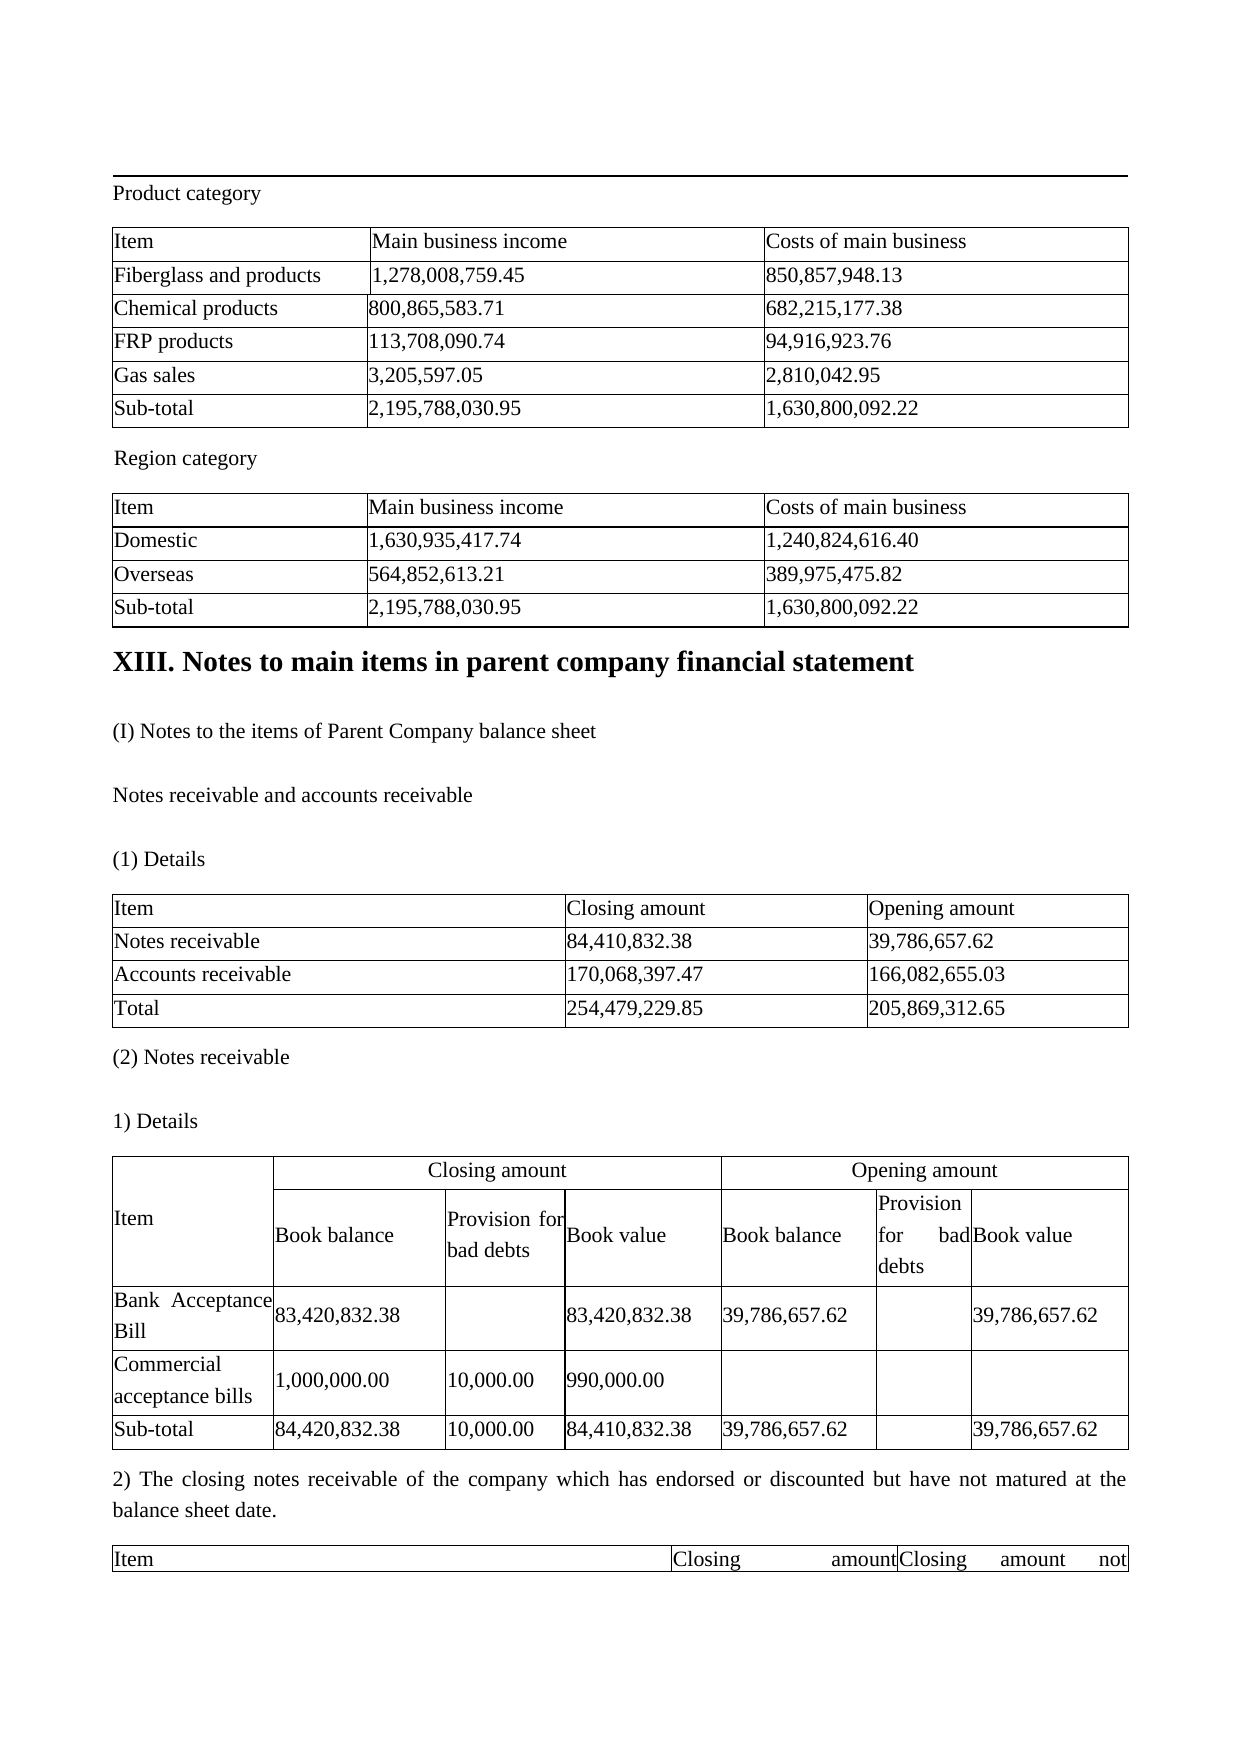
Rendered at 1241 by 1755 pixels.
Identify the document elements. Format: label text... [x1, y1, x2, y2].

table_cell 83,420,832.38 [274, 1287, 445, 1350]
table_cell 254,479,229.85 [566, 995, 867, 1027]
table_cell 800,865,583.71 [368, 295, 764, 327]
table_cell 39,786,657.62 [972, 1416, 1128, 1448]
table_cell Sub-total [113, 1416, 273, 1448]
table_cell Book value [972, 1190, 1128, 1286]
table_cell 2,195,788,030.95 [368, 594, 764, 626]
table_cell 39,786,657.62 [722, 1287, 876, 1350]
table_cell Notes receivable [113, 928, 565, 960]
table_cell Bank Acceptance Bill [113, 1287, 273, 1350]
table_cell 1,630,800,092.22 [765, 594, 1128, 626]
text (I) Notes to the items of Parent Company balance sheet [112, 718, 1128, 743]
table_cell 113,708,090.74 [368, 328, 764, 361]
text XIII. Notes to main items in parent company financial statement [112, 644, 1128, 677]
table_header Costs of main business [765, 228, 1128, 261]
table_header Opening amount [722, 1157, 1128, 1189]
table_header Opening amount [868, 895, 1128, 927]
table_cell Book balance [274, 1190, 445, 1286]
table_header Closing amount [672, 1546, 897, 1571]
table_cell 850,857,948.13 [765, 262, 1128, 294]
table_cell 205,869,312.65 [868, 995, 1128, 1027]
table_cell 990,000.00 [566, 1351, 721, 1415]
table_cell [877, 1416, 971, 1448]
table_header Closing amount [566, 895, 867, 927]
table_cell Region category [113, 428, 1128, 493]
table_cell Provision for bad debts [446, 1190, 564, 1286]
table_cell 1,630,800,092.22 [765, 395, 1128, 427]
table_cell 170,068,397.47 [566, 961, 867, 994]
text (1) Details [112, 846, 1128, 871]
table_cell Costs of main business [765, 494, 1128, 526]
table_cell Book balance [722, 1190, 876, 1286]
table_cell 1,240,824,616.40 [765, 528, 1128, 560]
table_cell FRP products [113, 328, 367, 361]
table_cell 84,410,832.38 [566, 1416, 721, 1448]
table_cell Domestic [113, 528, 367, 560]
table_header Item [113, 1546, 671, 1571]
table_header Item [113, 895, 565, 927]
table_cell 39,786,657.62 [722, 1416, 876, 1448]
text 1) Details [112, 1108, 1128, 1133]
table_cell [877, 1287, 971, 1350]
text Notes receivable and accounts receivable [112, 782, 1128, 807]
table_header Closing amount not [898, 1546, 1128, 1571]
table_cell 2,810,042.95 [765, 362, 1128, 394]
table_cell Overseas [113, 561, 367, 593]
table_cell 10,000.00 [446, 1351, 564, 1415]
table_cell Total [113, 995, 565, 1027]
table_cell 1,630,935,417.74 [368, 528, 764, 560]
table_cell 94,916,923.76 [765, 328, 1128, 361]
table_cell Commercial acceptance bills [113, 1351, 273, 1415]
table_header Item [113, 1157, 273, 1286]
table_cell 2,195,788,030.95 [368, 395, 764, 427]
table_cell 84,410,832.38 [566, 928, 867, 960]
table_cell Item [113, 494, 367, 526]
text (2) Notes receivable [112, 1044, 1128, 1069]
table_cell 389,975,475.82 [765, 561, 1128, 593]
table_cell 39,786,657.62 [868, 928, 1128, 960]
table_cell [972, 1351, 1128, 1415]
table_cell Book value [566, 1190, 721, 1286]
table_cell [877, 1351, 971, 1415]
table_cell 84,420,832.38 [274, 1416, 445, 1448]
table_cell Chemical products [113, 295, 367, 327]
table_cell Main business income [368, 494, 764, 526]
table_cell [446, 1287, 564, 1350]
table_cell 39,786,657.62 [972, 1287, 1128, 1350]
table_header Closing amount [274, 1157, 721, 1189]
table_cell 682,215,177.38 [765, 295, 1128, 327]
table_cell 166,082,655.03 [868, 961, 1128, 994]
text 2) The closing notes receivable of the company which has endorsed or discounted but have not matured at the balance sheet date. [112, 1466, 1128, 1522]
table_cell 3,205,597.05 [368, 362, 764, 394]
table_cell Sub-total [113, 594, 367, 626]
table_cell Provision for bad debts [877, 1190, 971, 1286]
table_cell 1,278,008,759.45 [371, 262, 764, 294]
table_header Item [113, 228, 370, 261]
text Product category [112, 179, 1128, 205]
table_cell Gas sales [113, 362, 367, 394]
table_header Main business income [371, 228, 764, 261]
table_cell 1,000,000.00 [274, 1351, 445, 1415]
table_cell Sub-total [113, 395, 367, 427]
table_cell 10,000.00 [446, 1416, 564, 1448]
table_cell Accounts receivable [113, 961, 565, 994]
table_cell 83,420,832.38 [566, 1287, 721, 1350]
table_cell Fiberglass and products [113, 262, 370, 294]
table_cell [722, 1351, 876, 1415]
table_cell 564,852,613.21 [368, 561, 764, 593]
